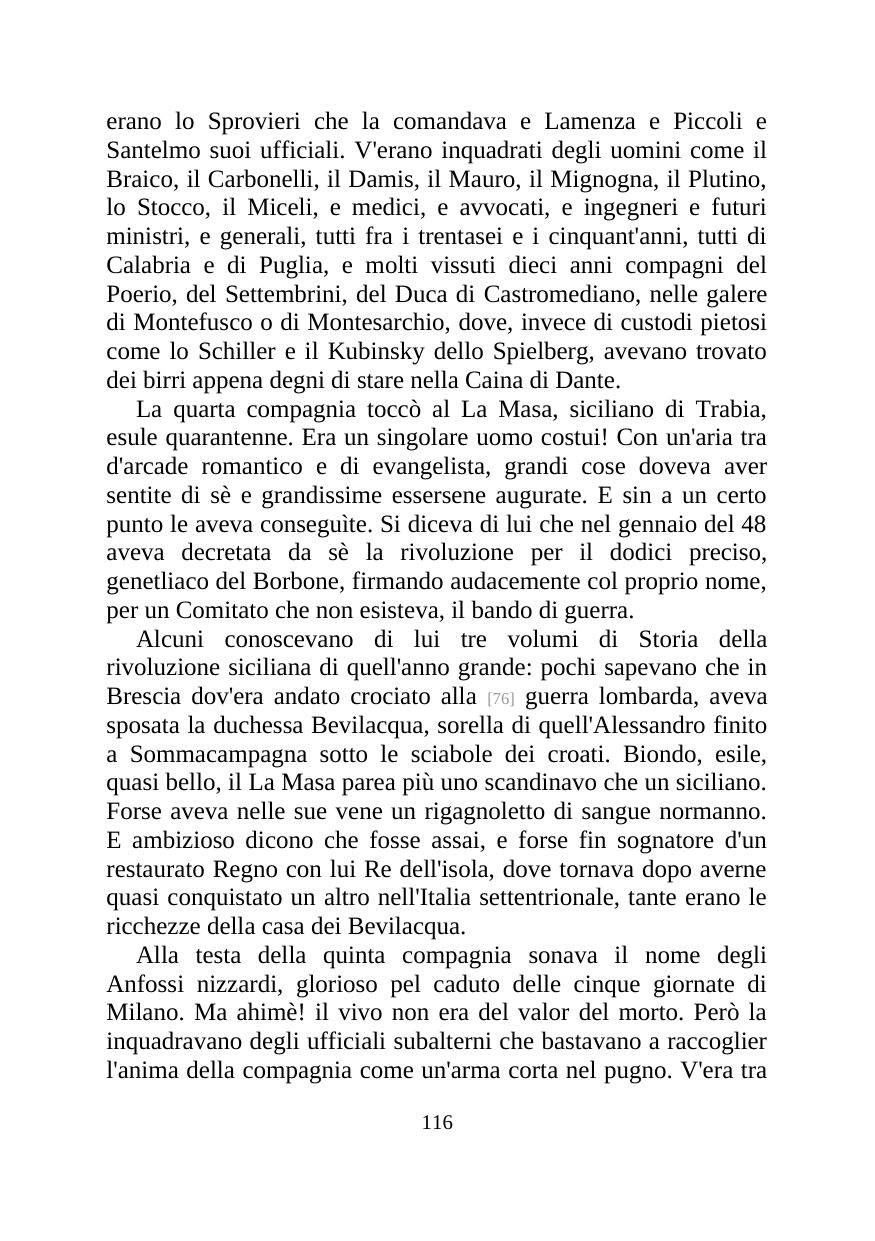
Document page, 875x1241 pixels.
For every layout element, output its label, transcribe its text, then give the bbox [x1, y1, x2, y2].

text La quarta compagnia toccò al La Masa, siciliano di Trabia, esule quarantenne. Era un singolare uomo costui! Con un'aria tra d'arcade romantico e di evangelista, grandi cose doveva aver sentite di sè e grandissime essersene augurate. E sin a un certo punto le aveva conseguìte. Si diceva di lui che nel gennaio del 48 aveva decretata da sè la rivoluzione per il dodici preciso, genetliaco del Borbone, firmando audacemente col proprio nome, per un Comitato che non esisteva, il bando di guerra. [106, 394, 768, 624]
text Alcuni conoscevano di lui tre volumi di Storia della rivoluzione siciliana di quell'anno grande: pochi sapevano che in Brescia dov'era andato crociato alla [76] guerra lombarda, aveva sposata la duchessa Bevilacqua, sorella di quell'Alessandro finito a Sommacampagna sotto le sciabole dei croati. Biondo, esile, quasi bello, il La Masa parea più uno scandinavo che un siciliano. Forse aveva nelle sue vene un rigagnoletto di sangue normanno. E ambizioso dicono che fosse assai, e forse fin sognatore d'un restaurato Regno con lui Re dell'isola, dove tornava dopo averne quasi conquistato un altro nell'Italia settentrionale, tante erano le ricchezze della casa dei Bevilacqua. [106, 624, 768, 940]
text erano lo Sprovieri che la comandava e Lamenza e Piccoli e Santelmo suoi ufficiali. V'erano inquadrati degli uomini come il Braico, il Carbonelli, il Damis, il Mauro, il Mignogna, il Plutino, lo Stocco, il Miceli, e medici, e avvocati, e ingegneri e futuri ministri, e generali, tutti fra i trentasei e i cinquant'anni, tutti di Calabria e di Puglia, e molti vissuti dieci anni compagni del Poerio, del Settembrini, del Duca di Castromediano, nelle galere di Montefusco o di Montesarchio, dove, invece di custodi pietosi come lo Schiller e il Kubinsky dello Spielberg, avevano trovato dei birri appena degni di stare nella Caina di Dante. [106, 106, 768, 394]
text Alla testa della quinta compagnia sonava il nome degli Anfossi nizzardi, glorioso pel caduto delle cinque giornate di Milano. Ma ahimè! il vivo non era del valor del morto. Però la inquadravano degli ufficiali subalterni che bastavano a raccoglier l'anima della compagnia come un'arma corta nel pugno. V'era tra [106, 940, 768, 1084]
